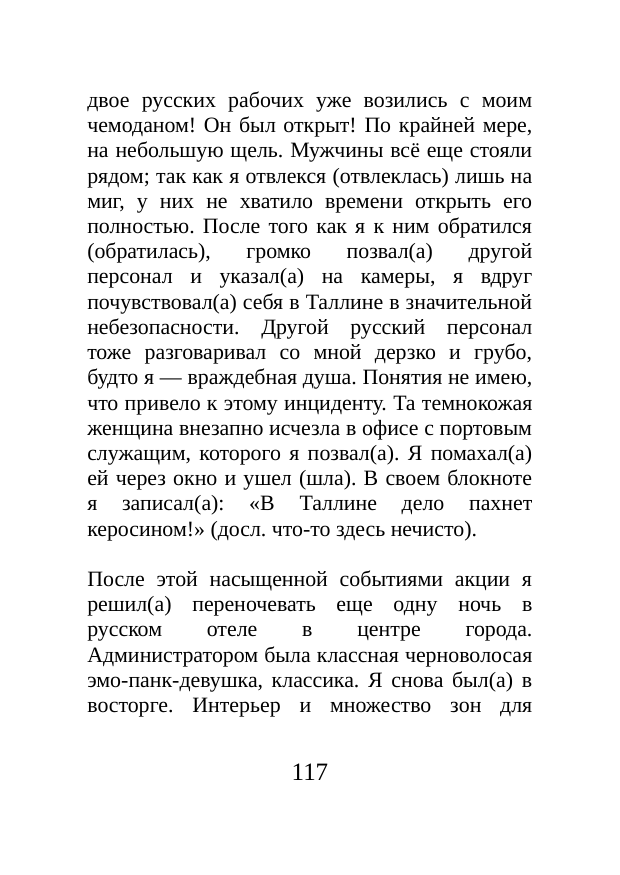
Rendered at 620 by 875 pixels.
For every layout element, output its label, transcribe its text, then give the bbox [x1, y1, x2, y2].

text двое русских рабочих уже возились с моим чемоданом! Он был открыт! По крайней мере, на небольшую щель. Мужчины всё еще стояли рядом; так как я отвлекся (отвлеклась) лишь на миг, у них не хватило времени открыть его полностью. После того как я к ним обратился (обратилась), громко позвал(а) другой персонал и указал(а) на камеры, я вдруг почувствовал(а) себя в Таллине в значительной небезопасности. Другой русский персонал тоже разговаривал со мной дерзко и грубо, будто я — враждебная душа. Понятия не имею, что привело к этому инциденту. Та темнокожая женщина внезапно исчезла в офисе с портовым служащим, которого я позвал(а). Я помахал(а) ей через окно и ушел (шла). В своем блокноте я записал(а): «В Таллине дело пахнет керосином!» (досл. что-то здесь нечисто). [87, 87, 532, 541]
text После этой насыщенной событиями акции я решил(а) переночевать еще одну ночь в русском отеле в центре города. Администратором была классная черноволосая эмо-панк-девушка, классика. Я снова был(а) в восторге. Интерьер и множество зон для [87, 566, 532, 717]
